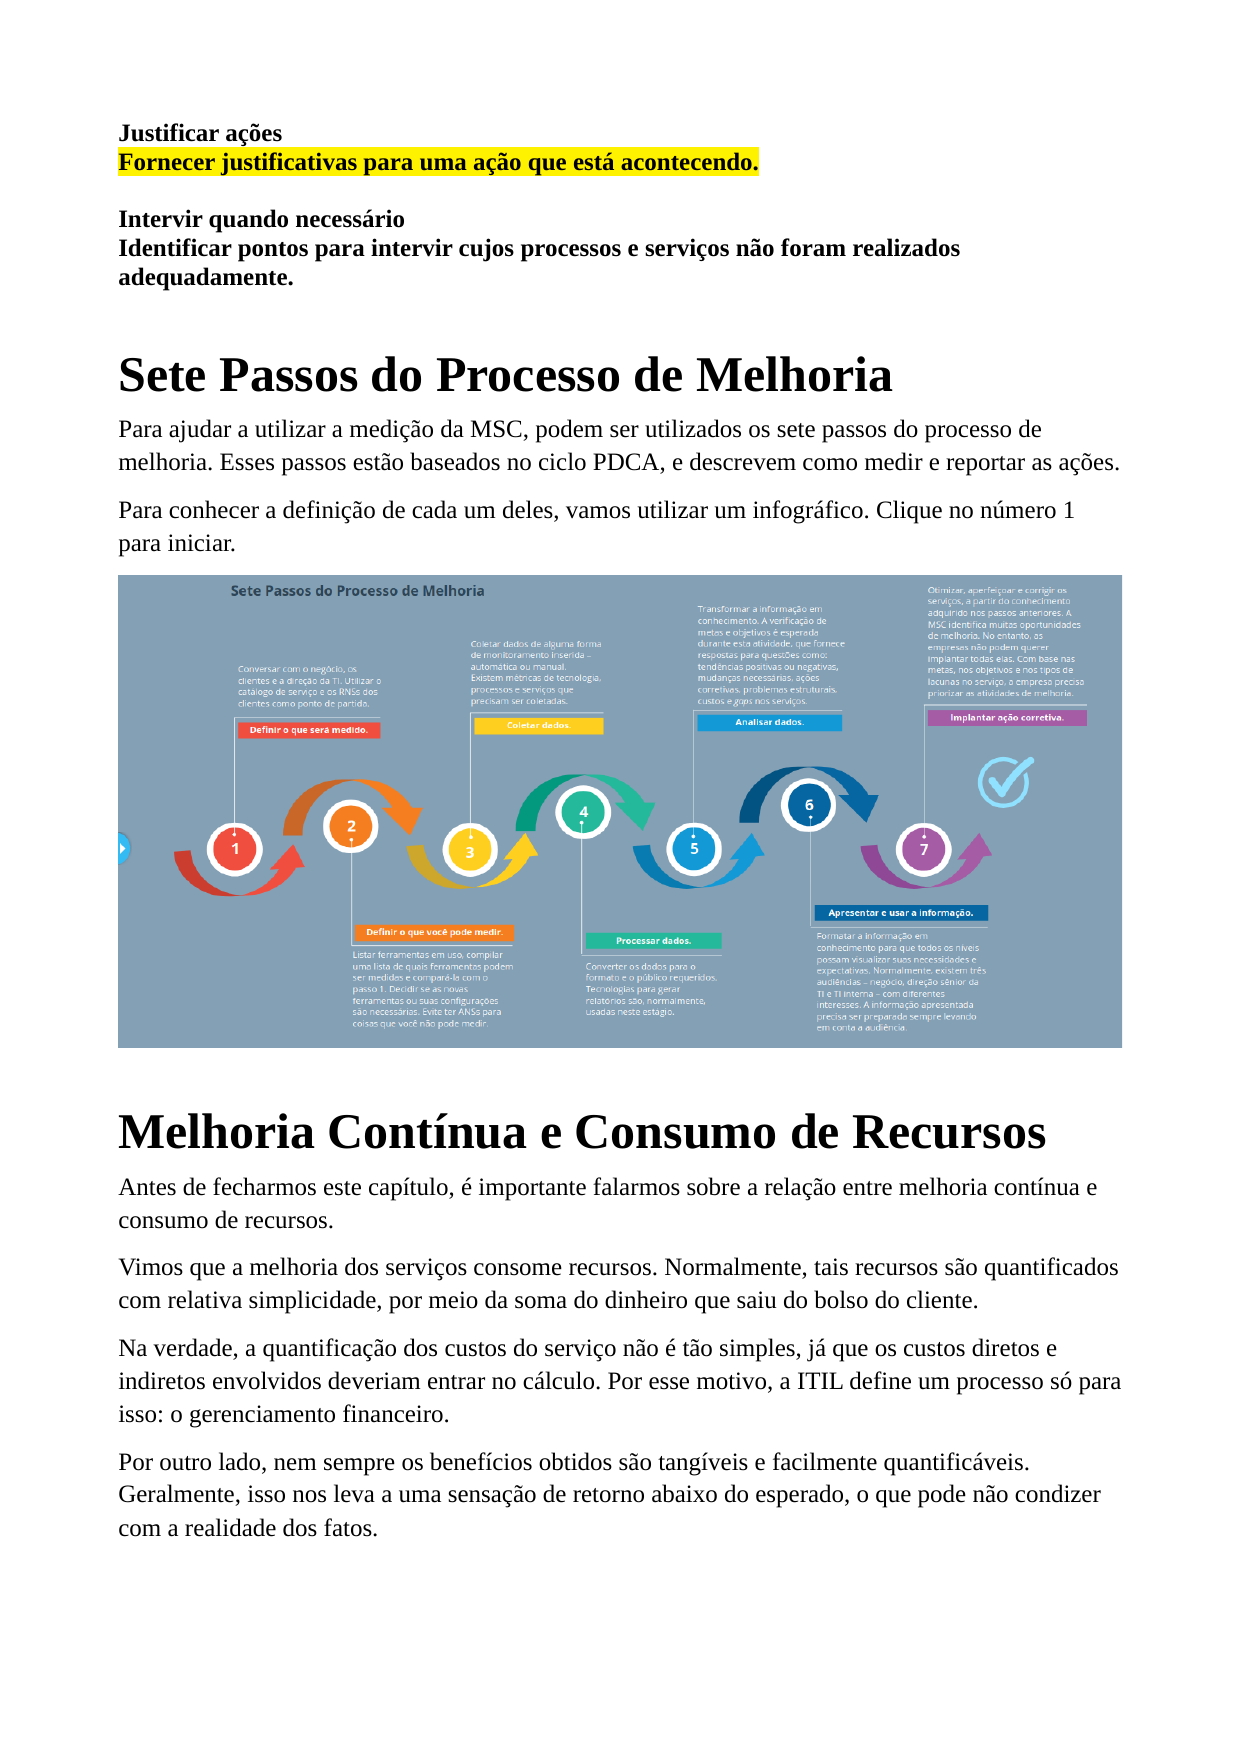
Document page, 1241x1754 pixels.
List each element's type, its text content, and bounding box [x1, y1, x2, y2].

subtitle Sete Passos do Processo de Melhoria [118, 344, 1122, 402]
text Para conhecer a definição de cada um deles, vamos utilizar um infográfico. Clique no número 1 para iniciar. [118, 495, 1122, 557]
subtitle Melhoria Contínua e Consumo de Recursos [118, 1102, 1122, 1159]
text Antes de fecharmos este capítulo, é importante falarmos sobre a relação entre melhoria contínua e consumo de recursos. [118, 1172, 1122, 1233]
text Por outro lado, nem sempre os benefícios obtidos são tangíveis e facilmente quantificáveis. Geralmente, isso nos leva a uma sensação de retorno abaixo do esperado, o que pode não condizer com a realidade dos fatos. [118, 1447, 1122, 1541]
text Intervir quando necessário Identificar pontos para intervir cujos processos e serviços não foram realizados adequadamente. [118, 204, 1122, 291]
text Para ajudar a utilizar a medição da MSC, podem ser utilizados os sete passos do processo de melhoria. Esses passos estão baseados no ciclo PDCA, e descrevem como medir e reportar as ações. [118, 414, 1122, 476]
text Vimos que a melhoria dos serviços consome recursos. Normalmente, tais recursos são quantificados com relativa simplicidade, por meio da soma do dinheiro que saiu do bolso do cliente. [118, 1252, 1122, 1314]
picture [118, 575, 1123, 1048]
text Justificar ações Fornecer justificativas para uma ação que está acontecendo. [118, 118, 1122, 176]
text Na verdade, a quantificação dos custos do serviço não é tão simples, já que os custos diretos e indiretos envolvidos deveriam entrar no cálculo. Por esse motivo, a ITIL define um processo só para isso: o gerenciamento financeiro. [118, 1333, 1122, 1428]
